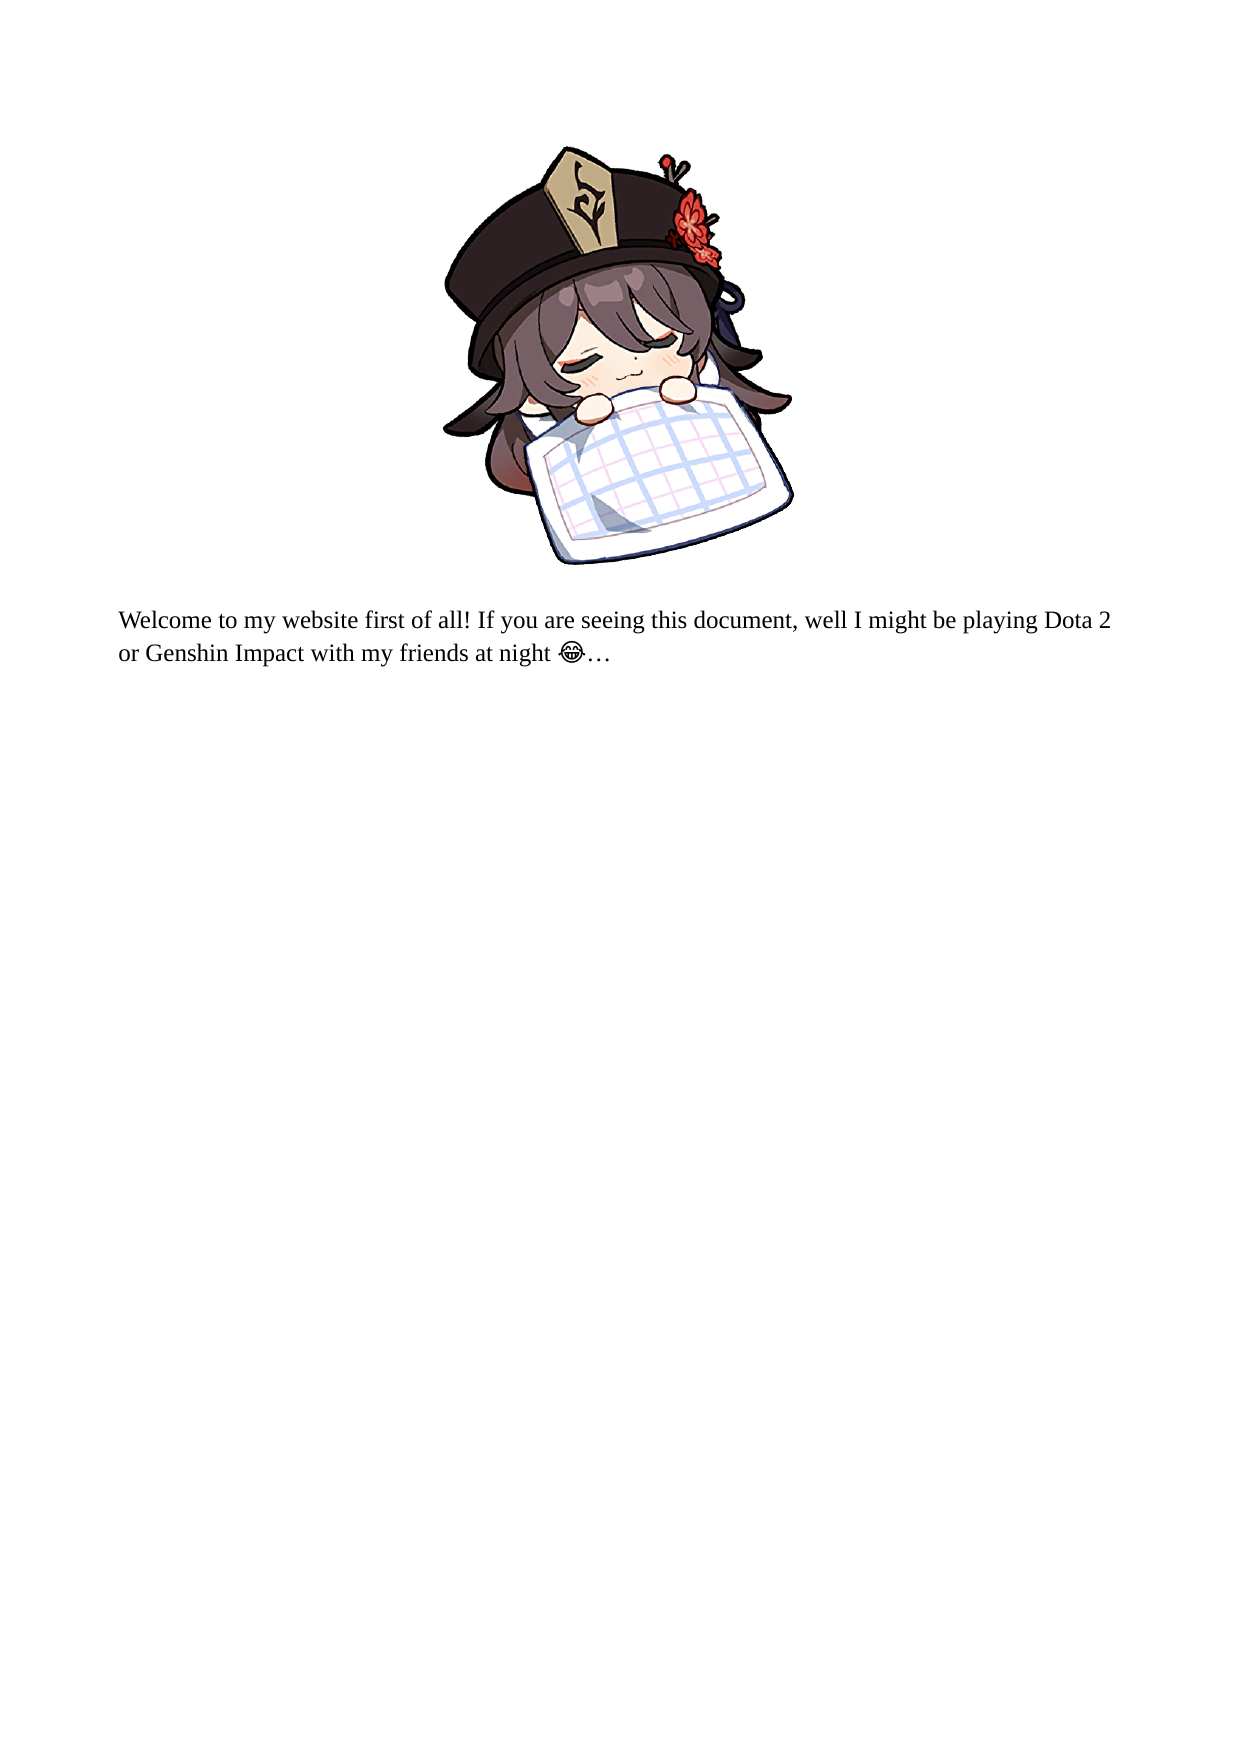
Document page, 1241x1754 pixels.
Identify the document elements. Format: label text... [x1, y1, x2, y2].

text Welcome to my website first of all! If you are seeing this document, well I might be playing Dota 2 or Genshin Impact with my friends at night 😂… [118, 605, 1122, 668]
